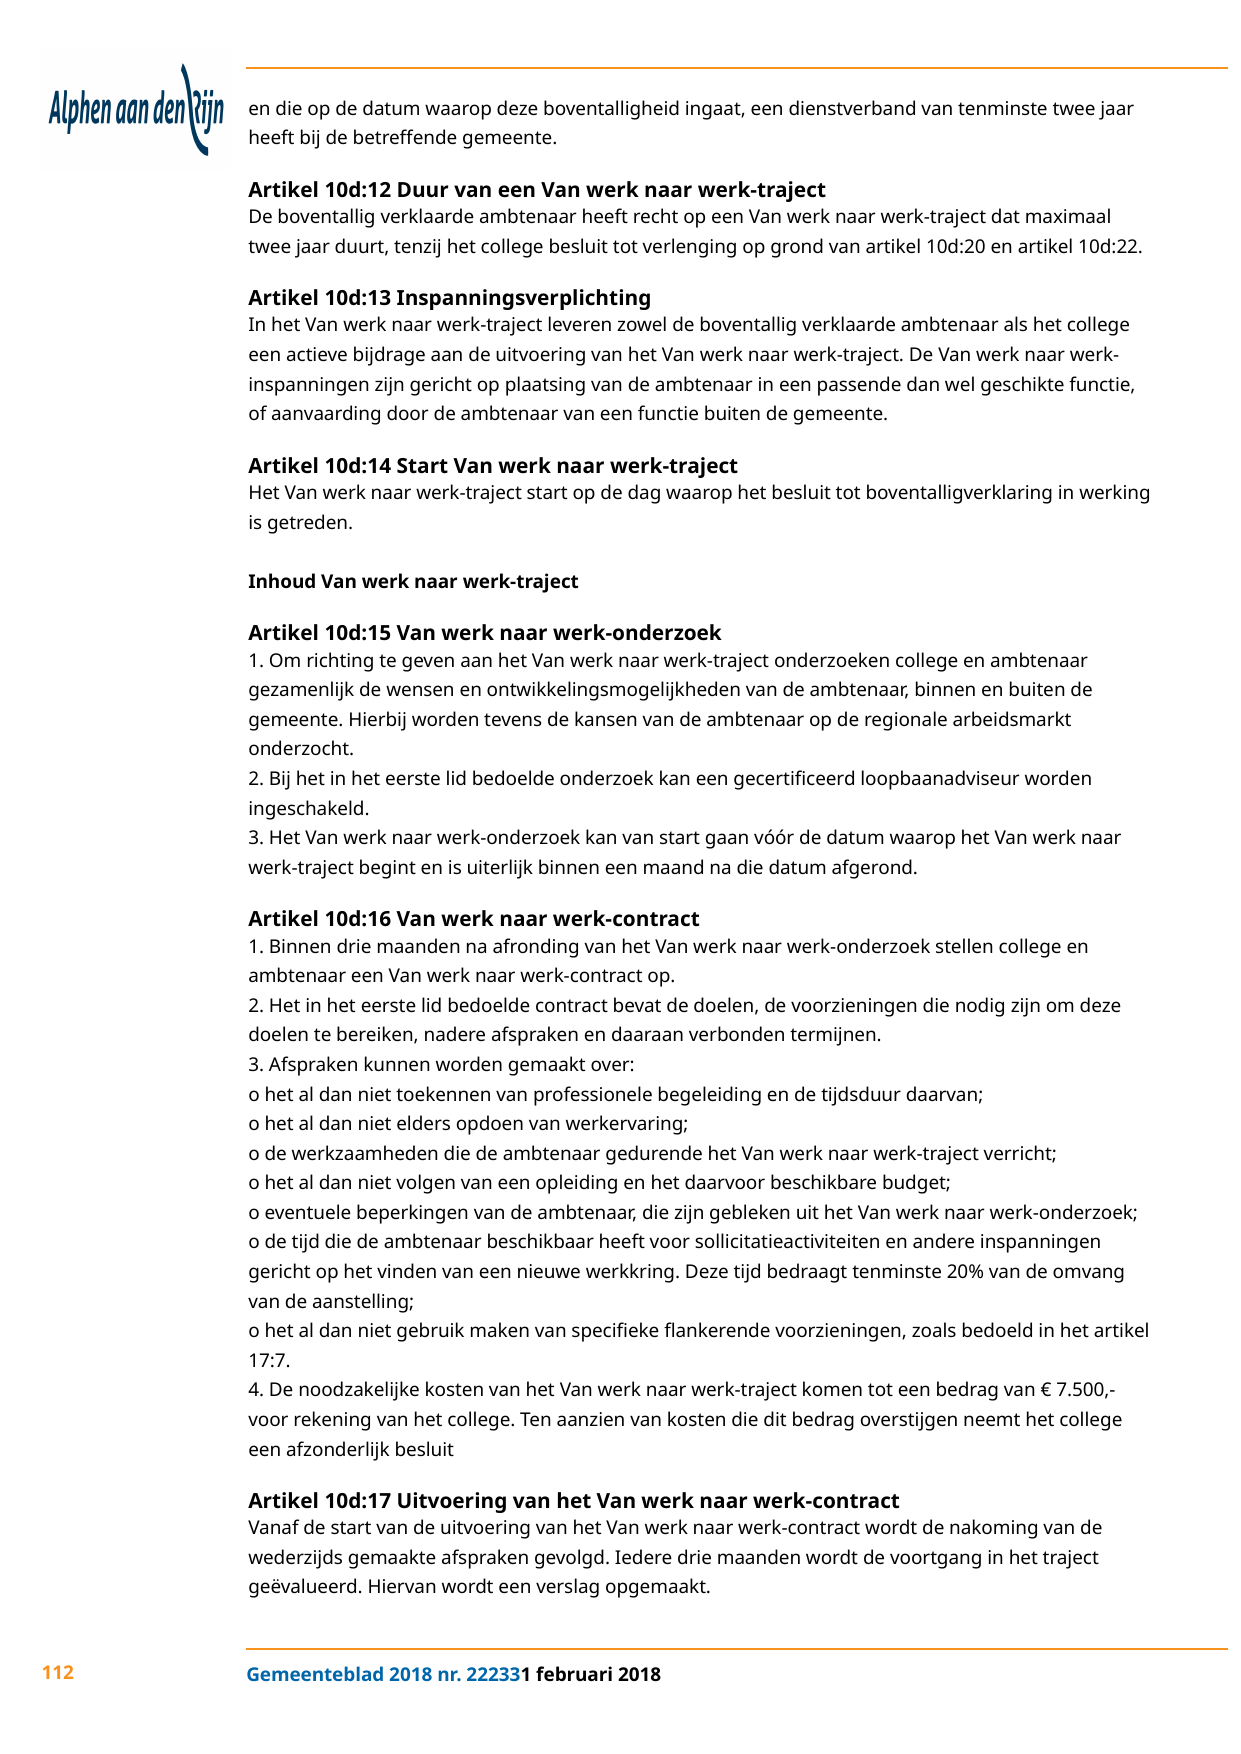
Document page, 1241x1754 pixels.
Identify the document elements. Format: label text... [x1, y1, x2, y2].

text 3. Het Van werk naar werk-onderzoek kan van start gaan vóór de datum waarop het Van werk naar werk-traject begint en is uiterlijk binnen een maand na die datum afgerond. [248, 824, 1152, 880]
text 3. Afspraken kunnen worden gemaakt over: [248, 1051, 1152, 1077]
text Artikel 10d:17 Uitvoering van het Van werk naar werk-contract [248, 1486, 1152, 1514]
text 1. Om richting te geven aan het Van werk naar werk-traject onderzoeken college en ambtenaar gezamenlijk de wensen en ontwikkelingsmogelijkheden van de ambtenaar, binnen en buiten de gemeente. Hierbij worden tevens de kansen van de ambtenaar op de regionale arbeidsmarkt onderzocht. [248, 647, 1152, 761]
text o het al dan niet volgen van een opleiding en het daarvoor beschikbare budget; [248, 1169, 1152, 1195]
text 1. Binnen drie maanden na afronding van het Van werk naar werk-onderzoek stellen college en ambtenaar een Van werk naar werk-contract op. [248, 933, 1152, 988]
text o eventuele beperkingen van de ambtenaar, die zijn gebleken uit het Van werk naar werk-onderzoek; [248, 1199, 1152, 1225]
text o het al dan niet toekennen van professionele begeleiding en de tijdsduur daarvan; [248, 1081, 1152, 1106]
text o de tijd die de ambtenaar beschikbaar heeft voor sollicitatieactiviteiten en andere inspanningen gericht op het vinden van een nieuwe werkkring. Deze tijd bedraagt tenminste 20% van de omvang van de aanstelling; [248, 1229, 1152, 1313]
text 4. De noodzakelijke kosten van het Van werk naar werk-traject komen tot een bedrag van € 7.500,- voor rekening van het college. Ten aanzien van kosten die dit bedrag overstijgen neemt het college een afzonderlijk besluit [248, 1377, 1152, 1461]
text In het Van werk naar werk-traject leveren zowel de boventallig verklaarde ambtenaar als het college een actieve bijdrage aan de uitvoering van het Van werk naar werk-traject. De Van werk naar werk-inspanningen zijn gericht op plaatsing van de ambtenaar in een passende dan wel geschikte functie, of aanvaarding door de ambtenaar van een functie buiten de gemeente. [248, 312, 1152, 426]
text en die op de datum waarop deze boventalligheid ingaat, een dienstverband van tenminste twee jaar heeft bij de betreffende gemeente. [248, 95, 1152, 150]
text Artikel 10d:14 Start Van werk naar werk-traject [248, 451, 1152, 479]
text 2. Bij het in het eerste lid bedoelde onderzoek kan een gecertificeerd loopbaanadviseur worden ingeschakeld. [248, 765, 1152, 821]
text o het al dan niet elders opdoen van werkervaring; [248, 1110, 1152, 1136]
text 2. Het in het eerste lid bedoelde contract bevat de doelen, de voorzieningen die nodig zijn om deze doelen te bereiken, nadere afspraken en daaraan verbonden termijnen. [248, 992, 1152, 1047]
text Vanaf de start van de uitvoering van het Van werk naar werk-contract wordt de nakoming van de wederzijds gemaakte afspraken gevolgd. Iedere drie maanden wordt de voortgang in het traject geëvalueerd. Hiervan wordt een verslag opgemaakt. [248, 1514, 1152, 1599]
text Artikel 10d:12 Duur van een Van werk naar werk-traject [248, 175, 1152, 203]
text o de werkzaamheden die de ambtenaar gedurende het Van werk naar werk-traject verricht; [248, 1140, 1152, 1166]
text Artikel 10d:16 Van werk naar werk-contract [248, 904, 1152, 933]
text Inhoud Van werk naar werk-traject [248, 568, 1152, 594]
text Artikel 10d:13 Inspanningsverplichting [248, 283, 1152, 312]
text Artikel 10d:15 Van werk naar werk-onderzoek [248, 618, 1152, 647]
text o het al dan niet gebruik maken van specifieke flankerende voorzieningen, zoals bedoeld in het artikel 17:7. [248, 1317, 1152, 1373]
text De boventallig verklaarde ambtenaar heeft recht op een Van werk naar werk-traject dat maximaal twee jaar duurt, tenzij het college besluit tot verlenging op grond van artikel 10d:20 en artikel 10d:22. [248, 203, 1152, 258]
text Het Van werk naar werk-traject start op de dag waarop het besluit tot boventalligverklaring in werking is getreden. [248, 479, 1152, 534]
picture [41, 47, 231, 172]
